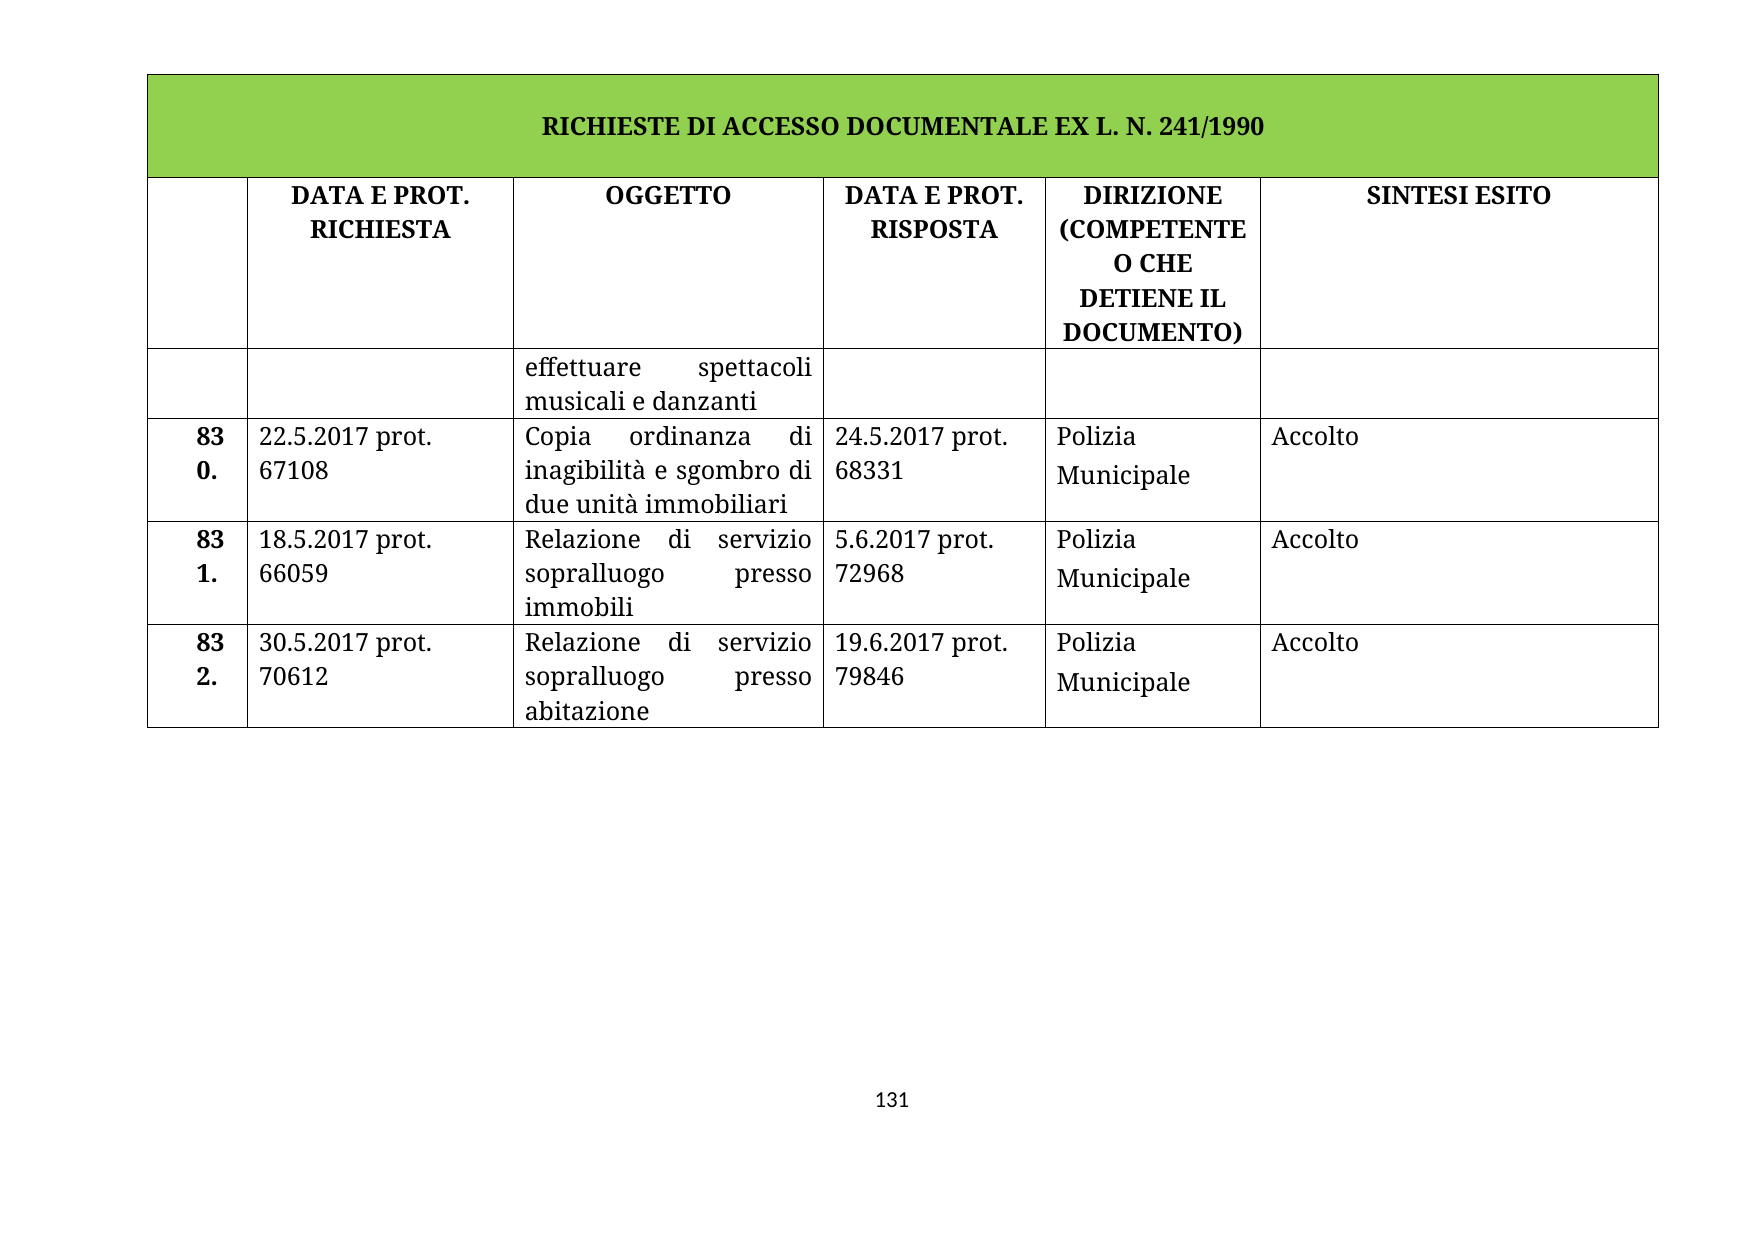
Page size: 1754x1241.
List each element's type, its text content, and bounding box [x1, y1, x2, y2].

table_cell [1046, 349, 1260, 417]
table_cell 5.6.2017 prot. 72968 [824, 522, 1045, 624]
table_cell 22.5.2017 prot. 67108 [248, 419, 513, 521]
table_header RICHIESTE DI ACCESSO DOCUMENTALE EX L. N. 241/1990 [148, 75, 1658, 177]
table_cell [148, 419, 247, 521]
table_cell Accolto [1261, 522, 1658, 624]
table_cell DATA E PROT. RISPOSTA [824, 178, 1045, 348]
table_cell DATA E PROT. RICHIESTA [248, 178, 513, 348]
table_cell 18.5.2017 prot. 66059 [248, 522, 513, 624]
table_cell Polizia Municipale [1046, 419, 1260, 521]
table_cell effettuare spettacoli musicali e danzanti [514, 349, 823, 417]
table_cell Relazione di servizio sopralluogo presso abitazione [514, 625, 823, 727]
table_cell [148, 349, 247, 417]
table_cell Accolto [1261, 625, 1658, 727]
table_cell Polizia Municipale [1046, 522, 1260, 624]
table_cell [824, 349, 1045, 417]
table_cell 19.6.2017 prot. 79846 [824, 625, 1045, 727]
table_cell 24.5.2017 prot. 68331 [824, 419, 1045, 521]
table_cell Accolto [1261, 419, 1658, 521]
table_cell Copia ordinanza di inagibilità e sgombro di due unità immobiliari [514, 419, 823, 521]
table_cell [1261, 349, 1658, 417]
table_cell 30.5.2017 prot. 70612 [248, 625, 513, 727]
table_cell Polizia Municipale [1046, 625, 1260, 727]
table_cell OGGETTO [514, 178, 823, 348]
table_cell [148, 522, 247, 624]
table_cell [248, 349, 513, 417]
table_cell Relazione di servizio sopralluogo presso immobili [514, 522, 823, 624]
table_cell DIRIZIONE (COMPETENTE O CHE DETIENE IL DOCUMENTO) [1046, 178, 1260, 348]
table_cell [148, 625, 247, 727]
table_cell [148, 178, 247, 348]
table_cell SINTESI ESITO [1261, 178, 1658, 348]
